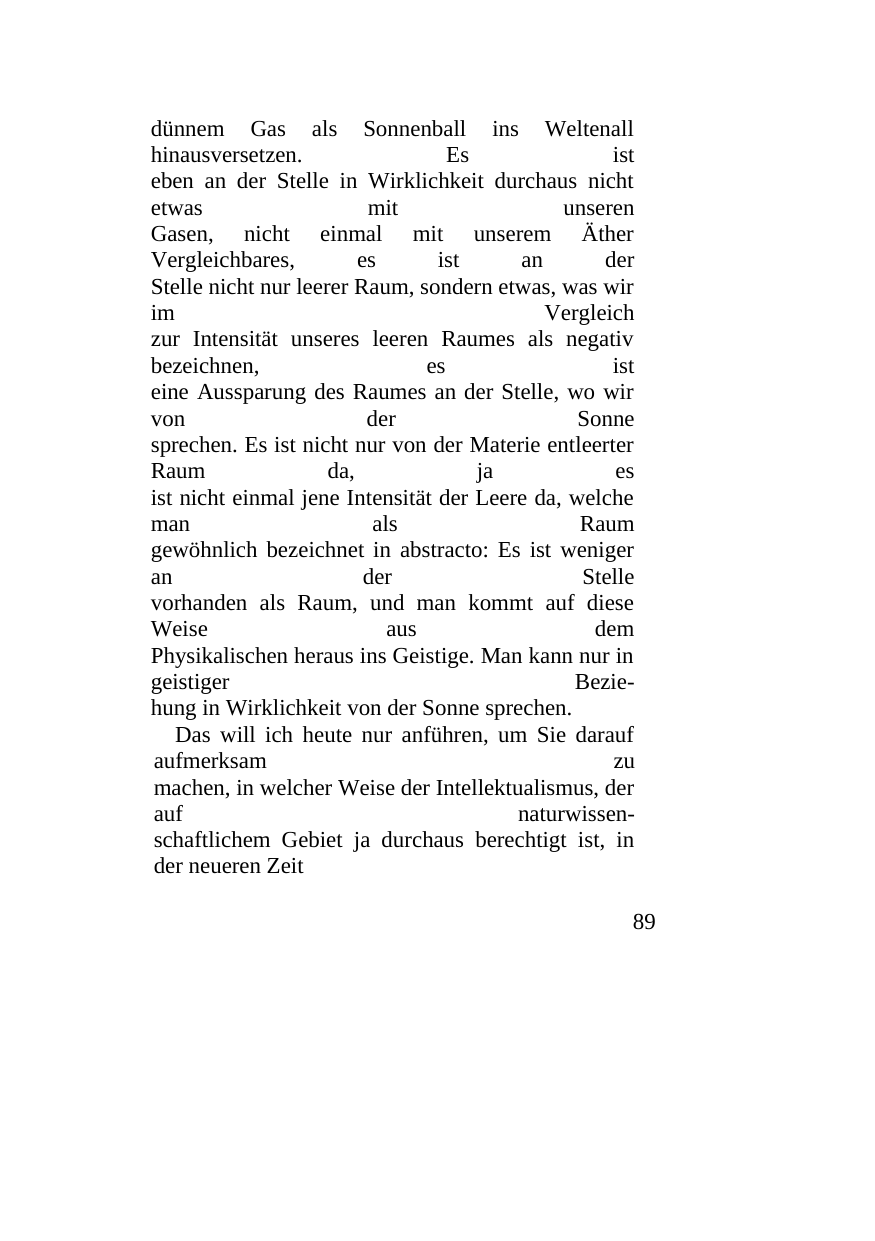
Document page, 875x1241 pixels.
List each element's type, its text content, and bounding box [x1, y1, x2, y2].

text Das will ich heute nur anführen, um Sie darauf aufmerksam zu machen, in welcher Weise der Intellektualismus, der auf naturwissen- schaftlichem Gebiet ja durchaus berechtigt ist, in der neueren Zeit [153, 721, 635, 879]
text dünnem Gas als Sonnenball ins Weltenall hinausversetzen. Es ist eben an der Stelle in Wirklichkeit durchaus nicht etwas mit unseren Gasen, nicht einmal mit unserem Äther Vergleichbares, es ist an der Stelle nicht nur leerer Raum, sondern etwas, was wir im Vergleich zur Intensität unseres leeren Raumes als negativ bezeichnen, es ist eine Aussparung des Raumes an der Stelle, wo wir von der Sonne sprechen. Es ist nicht nur von der Materie entleerter Raum da, ja es ist nicht einmal jene Intensität der Leere da, welche man als Raum gewöhnlich bezeichnet in abstracto: Es ist weniger an der Stelle vorhanden als Raum, und man kommt auf diese Weise aus dem Physikalischen heraus ins Geistige. Man kann nur in geistiger Bezie- hung in Wirklichkeit von der Sonne sprechen. [151, 115, 634, 721]
text 89 [633, 908, 749, 934]
